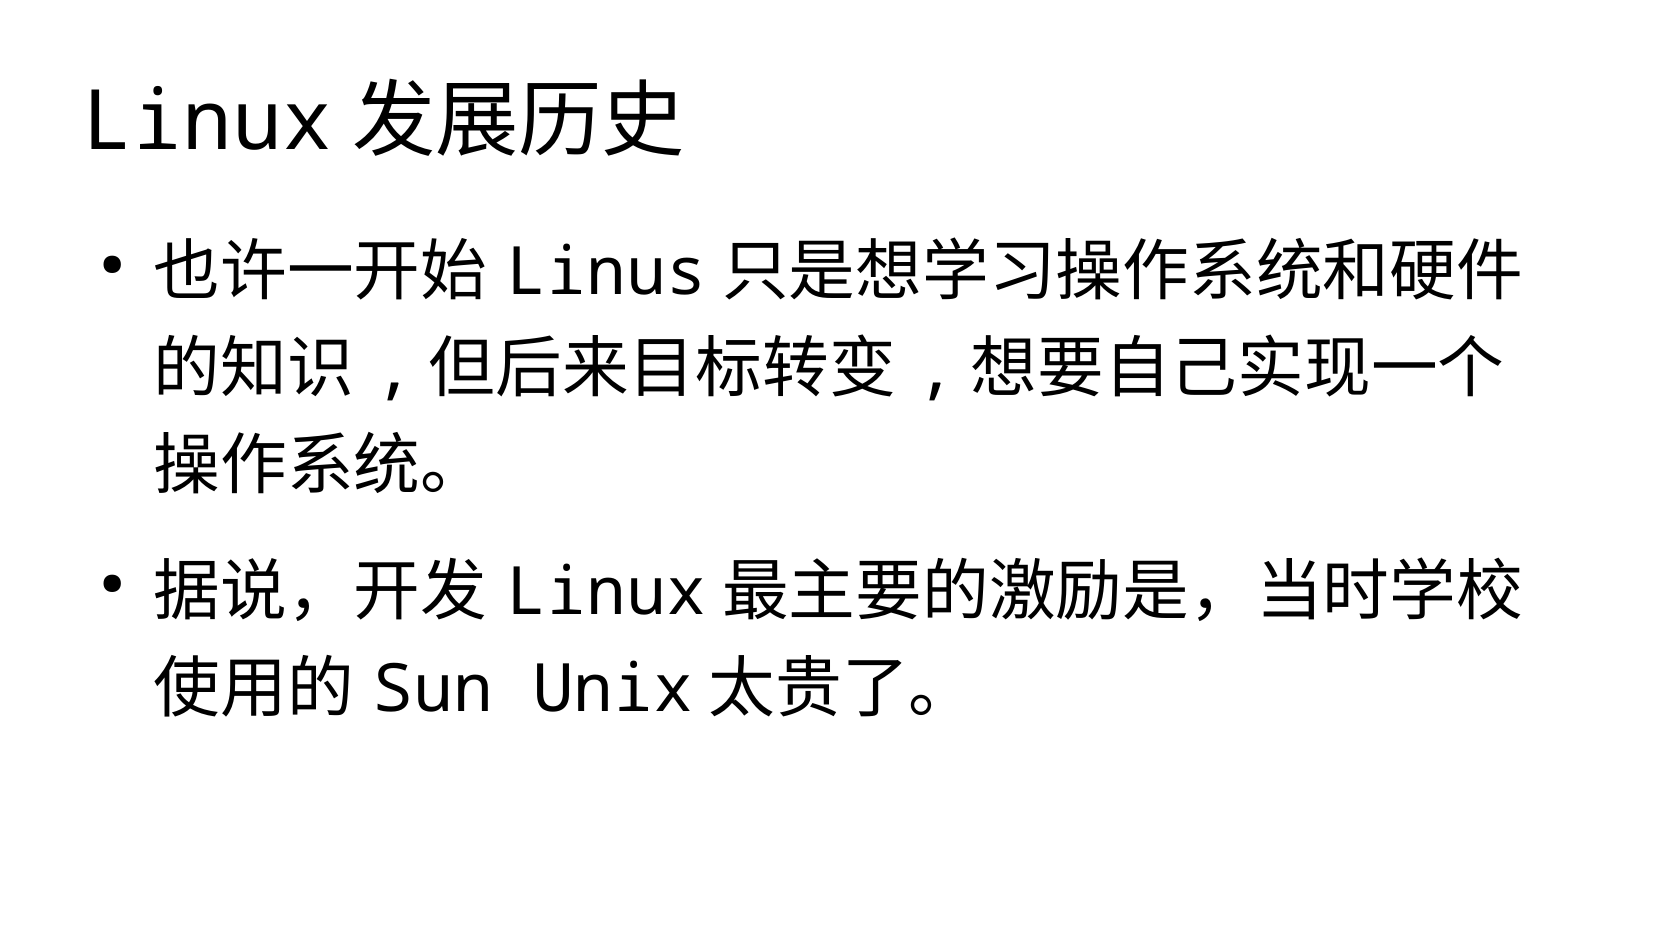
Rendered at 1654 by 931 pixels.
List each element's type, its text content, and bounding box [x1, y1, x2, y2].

list 也许一开始Linus只是想学习操作系统和硬件的知识,但后来目标转变,想要自己实现一个操作系统。 据说，开发Linux最主要的激励是，当时学校使用的Sun Unix太贵了。 [82, 217, 1571, 851]
title Linux发展历史 [82, 37, 1571, 189]
